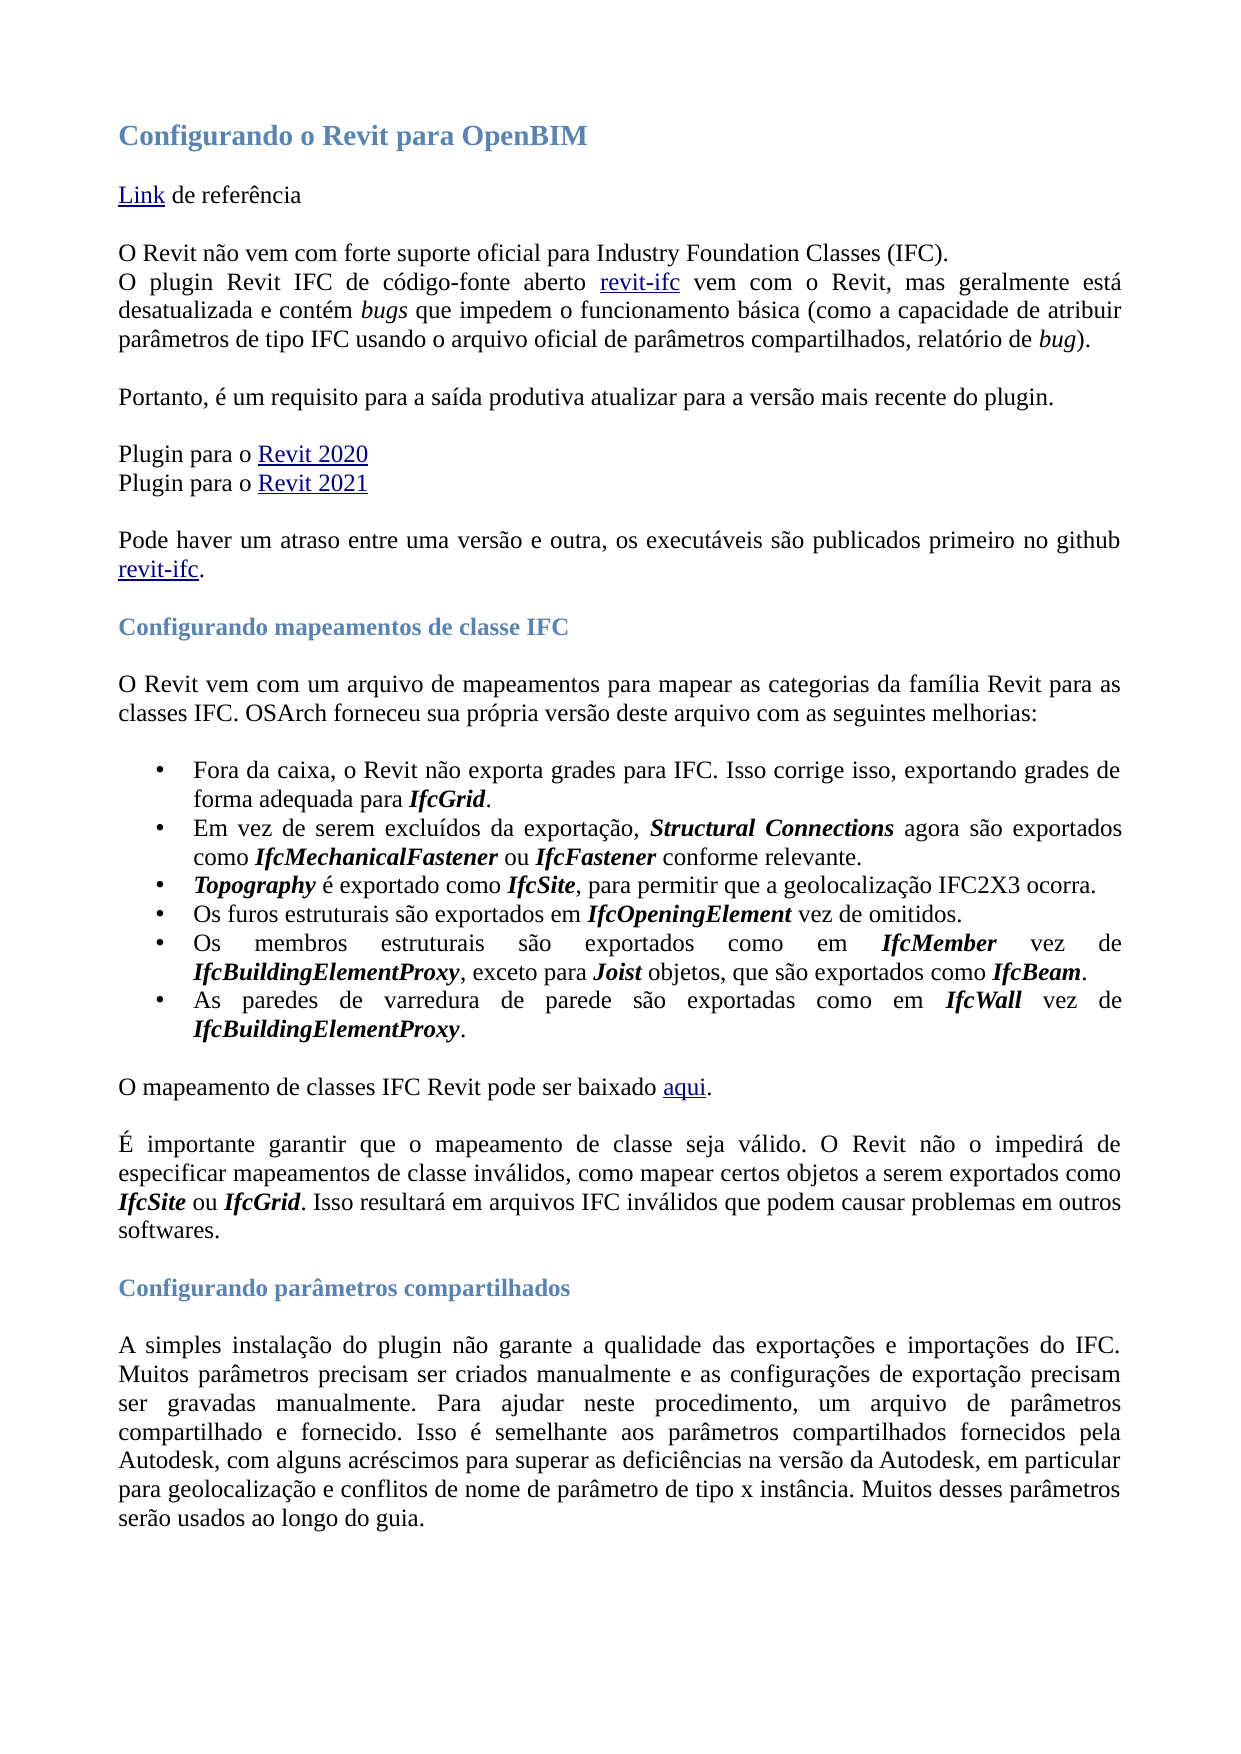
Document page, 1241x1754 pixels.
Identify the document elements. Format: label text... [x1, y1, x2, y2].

text O mapeamento de classes IFC Revit pode ser baixado aqui. [118, 1072, 1122, 1100]
text O Revit não vem com forte suporte oficial para Industry Foundation Classes (IFC). [118, 238, 1122, 267]
text É importante garantir que o mapeamento de classe seja válido. O Revit não o impedirá de especificar mapeamentos de classe inválidos, como mapear certos objetos a serem exportados como IfcSite ou IfcGrid. Isso resultará em arquivos IFC inválidos que podem causar problemas em outros softwares. [118, 1129, 1122, 1244]
text Link de referência [118, 180, 1122, 209]
text Configurando parâmetros compartilhados [118, 1273, 1122, 1302]
list Fora da caixa, o Revit não exporta grades para IFC. Isso corrige isso, exportando grades de forma adequada para IfcGrid. [156, 755, 1122, 813]
text Portanto, é um requisito para a saída produtiva atualizar para a versão mais recente do plugin. [118, 382, 1122, 410]
text Pode haver um atraso entre uma versão e outra, os executáveis são publicados primeiro no github revit-ifc. [118, 525, 1122, 583]
text Configurando o Revit para OpenBIM [118, 118, 1122, 152]
text O plugin Revit IFC de código-fonte aberto revit-ifc vem com o Revit, mas geralmente está desatualizada e contém bugs que impedem o funcionamento básica (como a capacidade de atribuir parâmetros de tipo IFC usando o arquivo oficial de parâmetros compartilhados, relatório de bug). [118, 267, 1122, 353]
list Os membros estruturais são exportados como em IfcMember vez de IfcBuildingElementProxy, exceto para Joist objetos, que são exportados como IfcBeam. [156, 928, 1122, 985]
list Em vez de serem excluídos da exportação, Structural Connections agora são exportados como IfcMechanicalFastener ou IfcFastener conforme relevante. [156, 813, 1122, 870]
text A simples instalação do plugin não garante a qualidade das exportações e importações do IFC. Muitos parâmetros precisam ser criados manualmente e as configurações de exportação precisam ser gravadas manualmente. Para ajudar neste procedimento, um arquivo de parâmetros compartilhado e fornecido. Isso é semelhante aos parâmetros compartilhados fornecidos pela Autodesk, com alguns acréscimos para superar as deficiências na versão da Autodesk, em particular para geolocalização e conflitos de nome de parâmetro de tipo x instância. Muitos desses parâmetros serão usados ao longo do guia. [118, 1330, 1122, 1532]
text Configurando mapeamentos de classe IFC [118, 612, 1122, 640]
list As paredes de varredura de parede são exportadas como em IfcWall vez de IfcBuildingElementProxy. [156, 985, 1122, 1043]
text Plugin para o Revit 2020 [118, 439, 1122, 468]
text Plugin para o Revit 2021 [118, 468, 1122, 497]
text O Revit vem com um arquivo de mapeamentos para mapear as categorias da família Revit para as classes IFC. OSArch forneceu sua própria versão deste arquivo com as seguintes melhorias: [118, 669, 1122, 727]
list Os furos estruturais são exportados em IfcOpeningElement vez de omitidos. [156, 899, 1122, 928]
list Topography é exportado como IfcSite, para permitir que a geolocalização IFC2X3 ocorra. [156, 870, 1122, 899]
